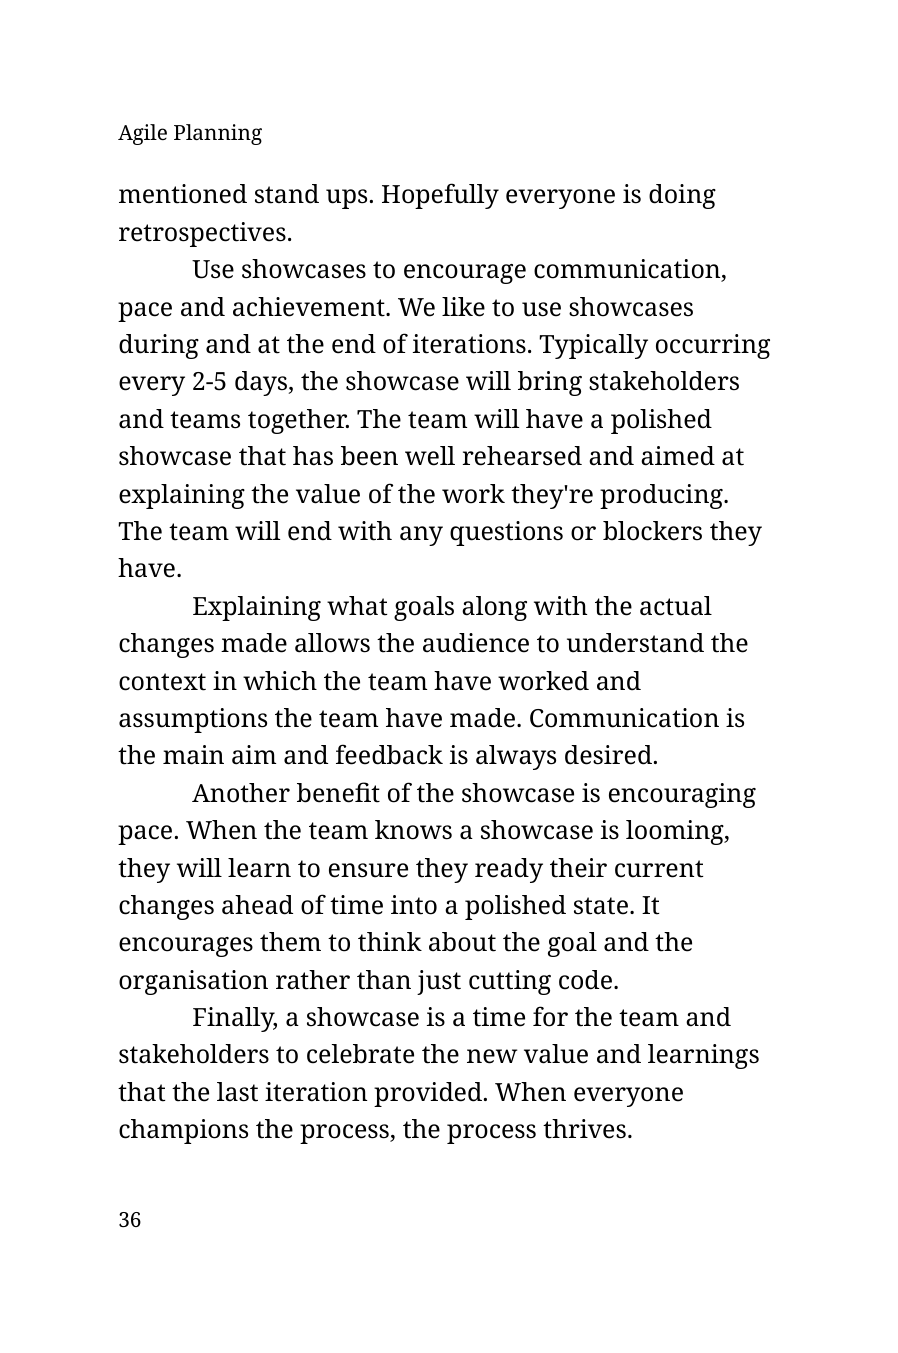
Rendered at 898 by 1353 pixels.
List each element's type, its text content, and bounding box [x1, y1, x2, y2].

text Finally, a showcase is a time for the team and stakeholders to celebrate the new value and learnings that the last iteration provided. When everyone champions the process, the process thrives. [118, 1000, 779, 1146]
text Explaining what goals along with the actual changes made allows the audience to understand the context in which the team have worked and assumptions the team have made. Communication is the main aim and feedback is always desired. [118, 588, 779, 772]
text Use showcases to encourage communication, pace and achievement. We like to use showcases during and at the end of iterations. Typically occurring every 2-5 days, the showcase will bring stakeholders and teams together. The team will have a polished showcase that has been well rehearsed and aimed at explaining the value of the work they're producing. The team will end with any questions or blockers they have. [118, 252, 779, 585]
text Another benefit of the showcase is encouraging pace. When the team knows a showcase is looming, they will learn to ensure they ready their current changes ahead of time into a polished state. It encourages them to think about the goal and the organisation rather than just cutting code. [118, 775, 779, 996]
text mentioned stand ups. Hopefully everyone is doing retrospectives. [118, 177, 779, 248]
